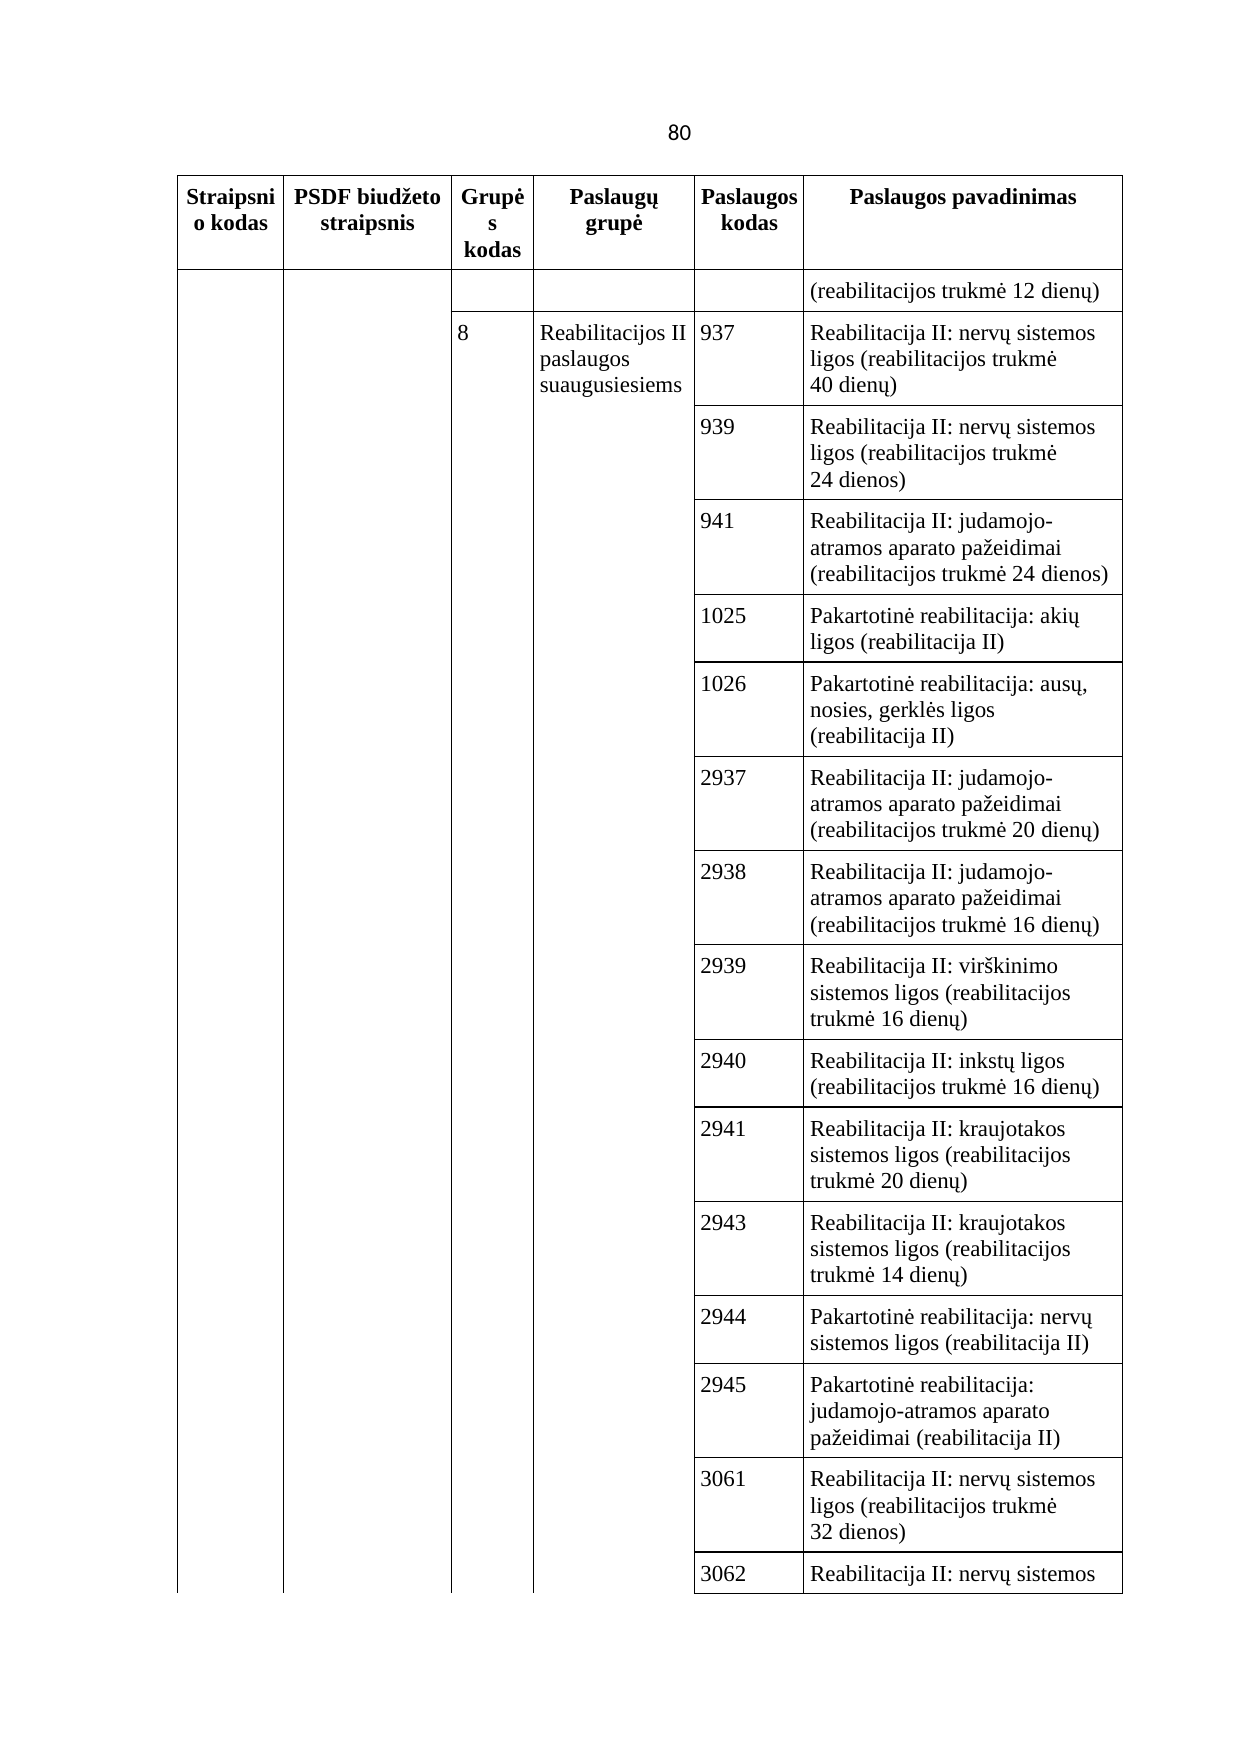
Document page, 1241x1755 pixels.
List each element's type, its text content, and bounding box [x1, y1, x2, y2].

table_cell Pakartotinė reabilitacija: nervų sistemos ligos (reabilitacija II) [804, 1296, 1122, 1363]
table_cell Reabilitacija II: nervų sistemos ligos (reabilitacijos trukmė 40 dienų) [804, 312, 1122, 405]
table_cell [534, 1201, 694, 1295]
table_cell 2937 [695, 757, 803, 850]
table_cell 2940 [695, 1040, 803, 1106]
table_cell [284, 1551, 451, 1593]
table_cell [284, 270, 451, 311]
table_cell 3062 [695, 1553, 803, 1593]
table_cell [534, 1551, 694, 1593]
table_cell [178, 1551, 283, 1593]
table_cell [452, 1295, 533, 1363]
table_cell [452, 1457, 533, 1551]
table_cell [452, 594, 533, 661]
table_cell [178, 594, 283, 661]
table_cell Pakartotinė reabilitacija: judamojo-atramos aparato pažeidimai (reabilitacija II) [804, 1364, 1122, 1457]
table_cell [178, 661, 283, 756]
table_cell [534, 1295, 694, 1363]
table_cell [284, 1363, 451, 1457]
table_cell 2939 [695, 945, 803, 1038]
table_header Grupės kodas [452, 176, 533, 269]
table_cell [452, 756, 533, 850]
table_cell [452, 1039, 533, 1106]
table_cell [284, 352, 451, 405]
table_cell [178, 270, 283, 311]
table_cell [534, 756, 694, 850]
table_cell [284, 1106, 451, 1201]
table_cell [284, 1295, 451, 1363]
table_header Paslaugos pavadinimas [804, 176, 1122, 269]
table_cell Reabilitacija II: judamojo-atramos aparato pažeidimai (reabilitacijos trukmė 16 dienų) [804, 851, 1122, 944]
table_cell [178, 944, 283, 1038]
table_cell [452, 352, 533, 405]
table_cell [695, 270, 803, 311]
table_cell 8 [452, 312, 533, 352]
table_cell [178, 1201, 283, 1295]
table_cell Reabilitacija II: nervų sistemos [804, 1553, 1122, 1593]
table_cell [534, 1106, 694, 1201]
table_cell 1026 [695, 663, 803, 756]
table_cell [178, 311, 283, 352]
table_cell Reabilitacija II: kraujotakos sistemos ligos (reabilitacijos trukmė 14 dienų) [804, 1202, 1122, 1295]
table_cell 937 [695, 312, 803, 405]
table_cell [452, 1363, 533, 1457]
table_cell [284, 850, 451, 944]
table_header Paslaugų grupė [534, 176, 694, 269]
table_cell Reabilitacijos II paslaugos suaugusiesiems [534, 312, 694, 499]
table_cell [178, 1363, 283, 1457]
table_cell [452, 405, 533, 499]
table_cell Reabilitacija II: inkstų ligos (reabilitacijos trukmė 16 dienų) [804, 1040, 1122, 1106]
table_cell 941 [695, 500, 803, 593]
table_cell [534, 1039, 694, 1106]
table_header Paslaugos kodas [695, 176, 803, 269]
table_cell Pakartotinė reabilitacija: ausų, nosies, gerklės ligos (reabilitacija II) [804, 663, 1122, 756]
table_cell 939 [695, 406, 803, 499]
table_cell [178, 1295, 283, 1363]
table_cell [452, 270, 533, 311]
table_cell Reabilitacija II: virškinimo sistemos ligos (reabilitacijos trukmė 16 dienų) [804, 945, 1122, 1038]
table_cell Pakartotinė reabilitacija: akių ligos (reabilitacija II) [804, 595, 1122, 661]
table_cell [178, 405, 283, 499]
table_cell Reabilitacija II: judamojo-atramos aparato pažeidimai (reabilitacijos trukmė 20 dienų) [804, 757, 1122, 850]
table_cell [178, 850, 283, 944]
table_cell [284, 661, 451, 756]
table_cell [452, 499, 533, 593]
table_cell [452, 1201, 533, 1295]
table_cell [178, 352, 283, 405]
table_cell 2943 [695, 1202, 803, 1295]
table_cell [452, 1106, 533, 1201]
table_cell [178, 756, 283, 850]
table_cell [178, 499, 283, 593]
table_cell [452, 1551, 533, 1593]
table_cell [452, 850, 533, 944]
table_cell [534, 270, 694, 311]
table_cell (reabilitacijos trukmė 12 dienų) [804, 270, 1122, 311]
table_cell [284, 499, 451, 593]
table_cell 1025 [695, 595, 803, 661]
table_cell 3061 [695, 1458, 803, 1551]
table_cell [534, 661, 694, 756]
table_cell [284, 594, 451, 661]
table_cell [178, 1106, 283, 1201]
table_cell [534, 594, 694, 661]
table_cell [178, 1457, 283, 1551]
table_cell [284, 1201, 451, 1295]
table_cell [534, 1363, 694, 1457]
table_cell [284, 311, 451, 352]
table_cell [534, 850, 694, 944]
table_cell [452, 661, 533, 756]
table_cell 2945 [695, 1364, 803, 1457]
table_header Straipsnio kodas [178, 176, 283, 269]
table_cell Reabilitacija II: judamojo-atramos aparato pažeidimai (reabilitacijos trukmė 24 dienos) [804, 500, 1122, 593]
table_cell [452, 944, 533, 1038]
table_cell [178, 1039, 283, 1106]
table_cell [534, 1457, 694, 1551]
table_cell Reabilitacija II: kraujotakos sistemos ligos (reabilitacijos trukmė 20 dienų) [804, 1108, 1122, 1201]
table_header PSDF biudžeto straipsnis [284, 176, 451, 269]
table_cell 2938 [695, 851, 803, 944]
table_cell [284, 1039, 451, 1106]
table_cell [284, 405, 451, 499]
table_cell Reabilitacija II: nervų sistemos ligos (reabilitacijos trukmė 24 dienos) [804, 406, 1122, 499]
table_cell [534, 499, 694, 593]
table_cell 2944 [695, 1296, 803, 1363]
table_cell 2941 [695, 1108, 803, 1201]
table_cell [534, 944, 694, 1038]
table_cell Reabilitacija II: nervų sistemos ligos (reabilitacijos trukmė 32 dienos) [804, 1458, 1122, 1551]
table_cell [284, 1457, 451, 1551]
table_cell [284, 944, 451, 1038]
table_cell [284, 756, 451, 850]
